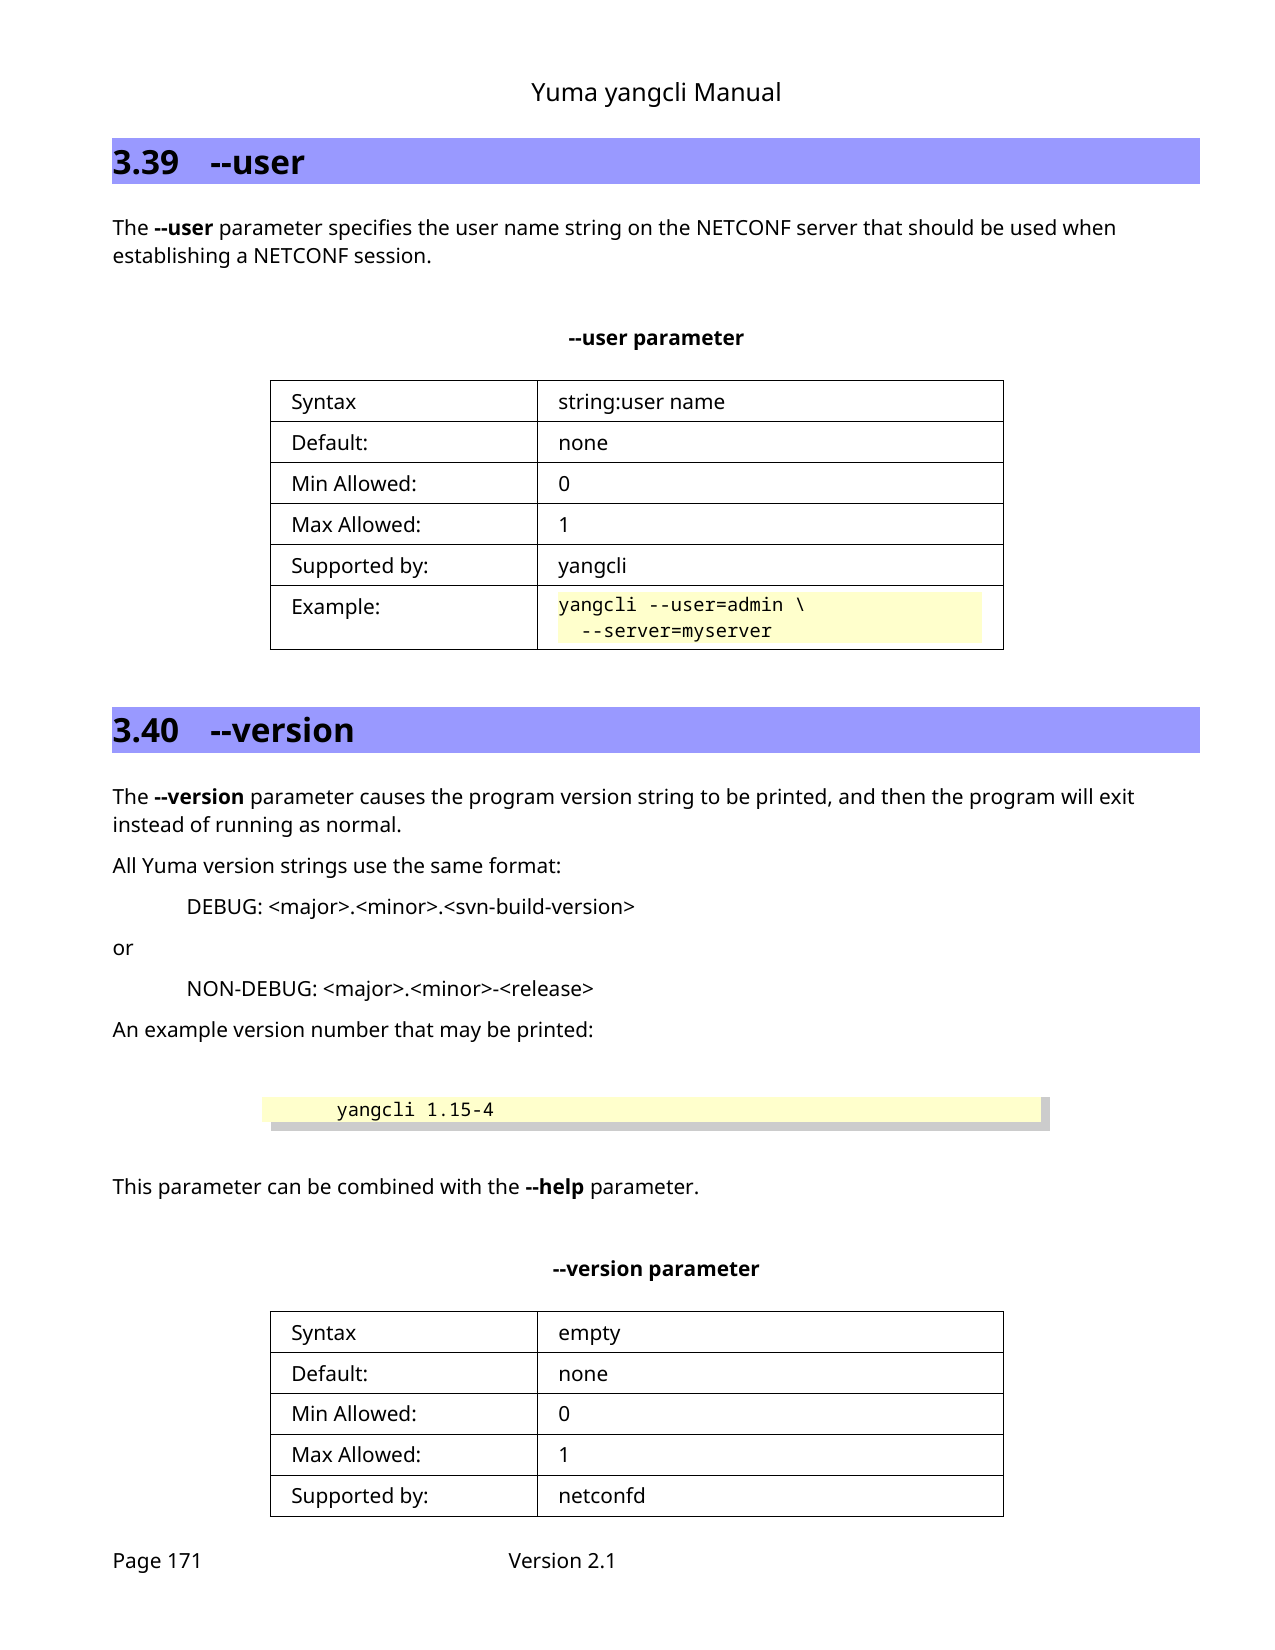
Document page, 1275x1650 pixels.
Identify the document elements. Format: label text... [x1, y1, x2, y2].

table_cell none [538, 1353, 1003, 1393]
table_header Syntax [271, 381, 537, 421]
table_cell yangcli [538, 545, 1003, 585]
table_cell yangcli --user=admin \ --server=myserver [538, 586, 1003, 648]
text NON-DEBUG: <major>.<minor>-<release> [112, 974, 1200, 1002]
subtitle --user parameter [127, 323, 1185, 352]
table_cell Max Allowed: [271, 504, 537, 544]
table_cell Min Allowed: [271, 1394, 537, 1434]
text DEBUG: <major>.<minor>.<svn-build-version> [112, 892, 1200, 921]
table_cell Default: [271, 1353, 537, 1393]
subtitle --version parameter [127, 1254, 1185, 1282]
table_cell Supported by: [271, 545, 537, 585]
text This parameter can be combined with the --help parameter. [112, 1172, 1200, 1201]
table_cell 1 [538, 504, 1003, 544]
subtitle --version [112, 707, 1200, 753]
subtitle --user [112, 138, 1200, 184]
table_cell Max Allowed: [271, 1435, 537, 1475]
text An example version number that may be printed: [112, 1015, 1200, 1043]
table_cell 0 [538, 1394, 1003, 1434]
text The --version parameter causes the program version string to be printed, and then the program will exit instead of running as normal. [112, 782, 1200, 839]
table_cell netconfd [538, 1476, 1003, 1516]
text The --user parameter specifies the user name string on the NETCONF server that should be used when establishing a NETCONF session. [112, 213, 1200, 270]
table_cell Example: [271, 586, 537, 648]
table_cell 1 [538, 1435, 1003, 1475]
table_header string:user name [538, 381, 1003, 421]
table_cell Supported by: [271, 1476, 537, 1516]
table_cell Default: [271, 422, 537, 462]
table_cell Min Allowed: [271, 463, 537, 503]
table_cell 0 [538, 463, 1003, 503]
text All Yuma version strings use the same format: [112, 851, 1200, 879]
text or [112, 933, 1200, 961]
table_cell none [538, 422, 1003, 462]
table_header Syntax [271, 1312, 537, 1352]
table_header empty [538, 1312, 1003, 1352]
text yangcli 1.15-4 [262, 1097, 1041, 1122]
